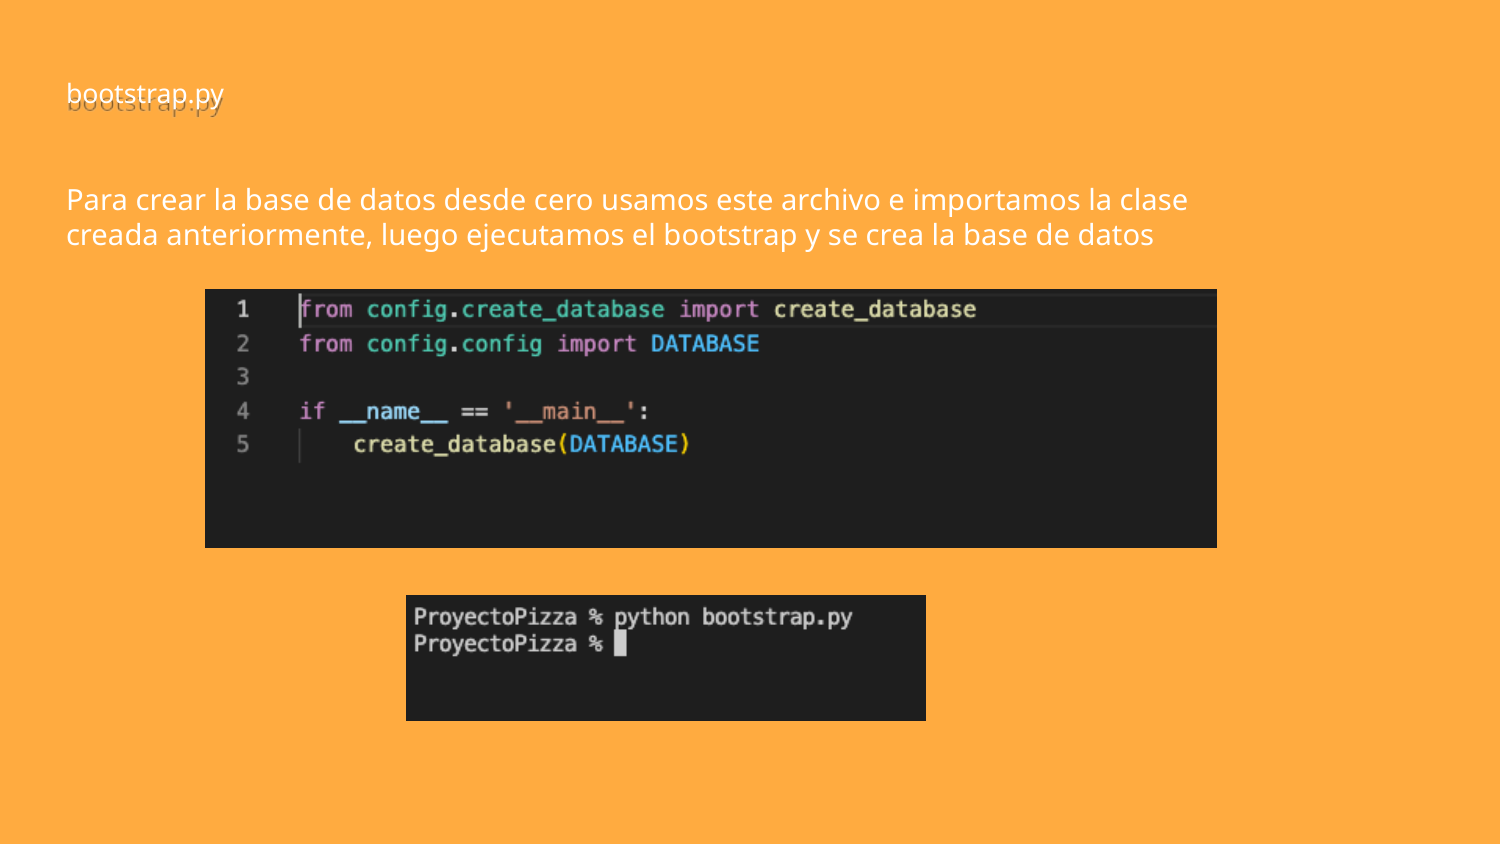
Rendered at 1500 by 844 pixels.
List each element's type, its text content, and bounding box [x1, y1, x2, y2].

list [51, 189, 1449, 750]
picture [406, 595, 926, 721]
picture [205, 289, 1217, 548]
text_box Para crear la base de datos desde cero usamos este archivo e importamos la clase creada anteriormente, luego ejecutamos el bootstrap y se crea la base de datos [51, 166, 1256, 267]
title bootstrap.py [51, 61, 1449, 156]
